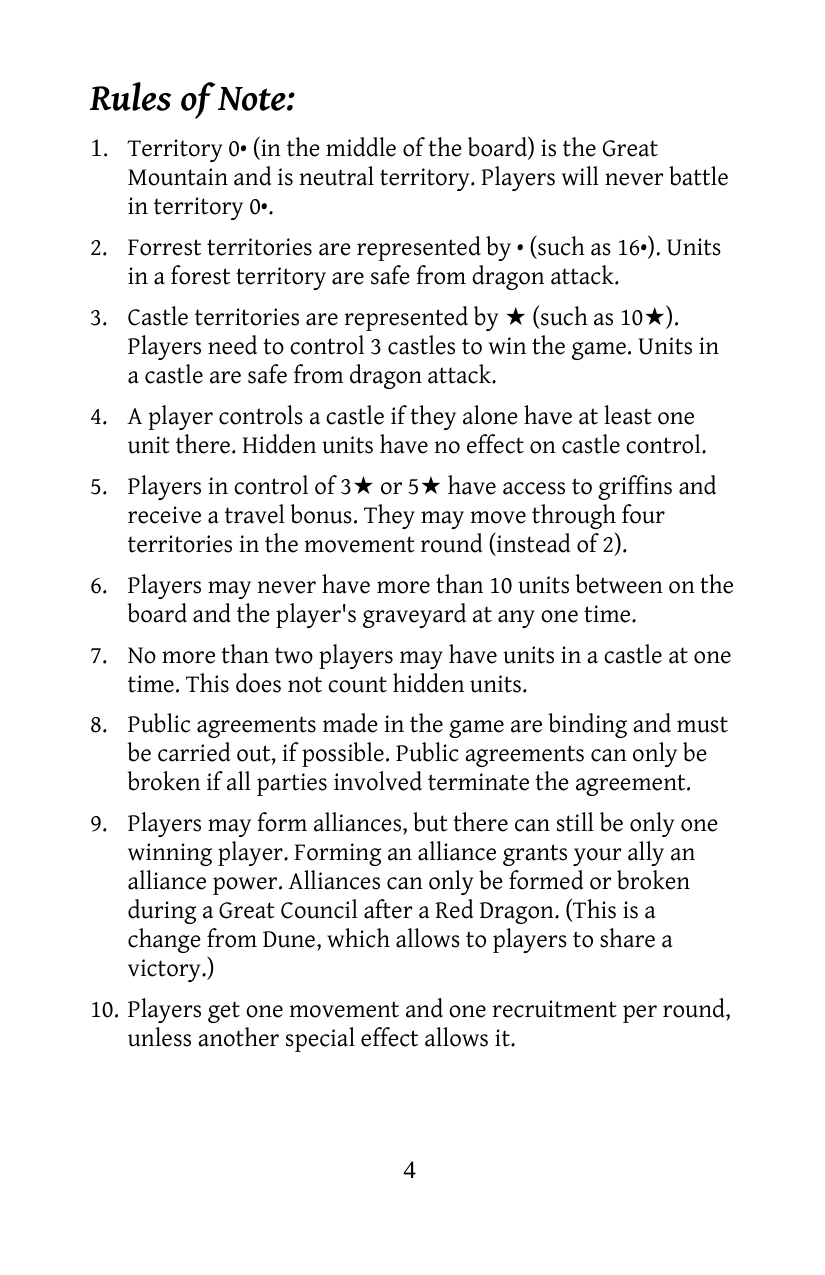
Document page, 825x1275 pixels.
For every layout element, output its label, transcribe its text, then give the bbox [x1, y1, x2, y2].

list Players get one movement and one recruitment per round, unless another special effect allows it. [90, 996, 735, 1053]
list Players may form alliances, but there can still be only one winning player. Forming an alliance grants your ally an alliance power. Alliances can only be formed or broken during a Great Council after a Red Dragon. (This is a change from Dune, which allows to players to share a victory.) [90, 810, 735, 984]
list A player controls a castle if they alone have at least one unit there. Hidden units have no effect on castle control. [90, 402, 735, 460]
list Public agreements made in the game are binding and must be carried out, if possible. Public agreements can only be broken if all parties involved terminate the agreement. [90, 711, 735, 798]
subtitle Rules of Note: [90, 78, 735, 121]
list Forrest territories are represented by • (such as 16•). Units in a forest territory are safe from dragon attack. [90, 234, 735, 292]
list Players in control of 3★ or 5★ have access to griffins and receive a travel bonus. They may move through four territories in the movement round (instead of 2). [90, 472, 735, 559]
list Castle territories are represented by ★ (such as 10★). Players need to control 3 castles to win the game. Units in a castle are safe from dragon attack. [90, 304, 735, 391]
list Territory 0• (in the middle of the board) is the Great Mountain and is neutral territory. Players will never battle in territory 0•. [90, 133, 735, 222]
list No more than two players may have units in a castle at one time. This does not count hidden units. [90, 641, 735, 699]
list Players may never have more than 10 units between on the board and the player's graveyard at any one time. [90, 571, 735, 629]
